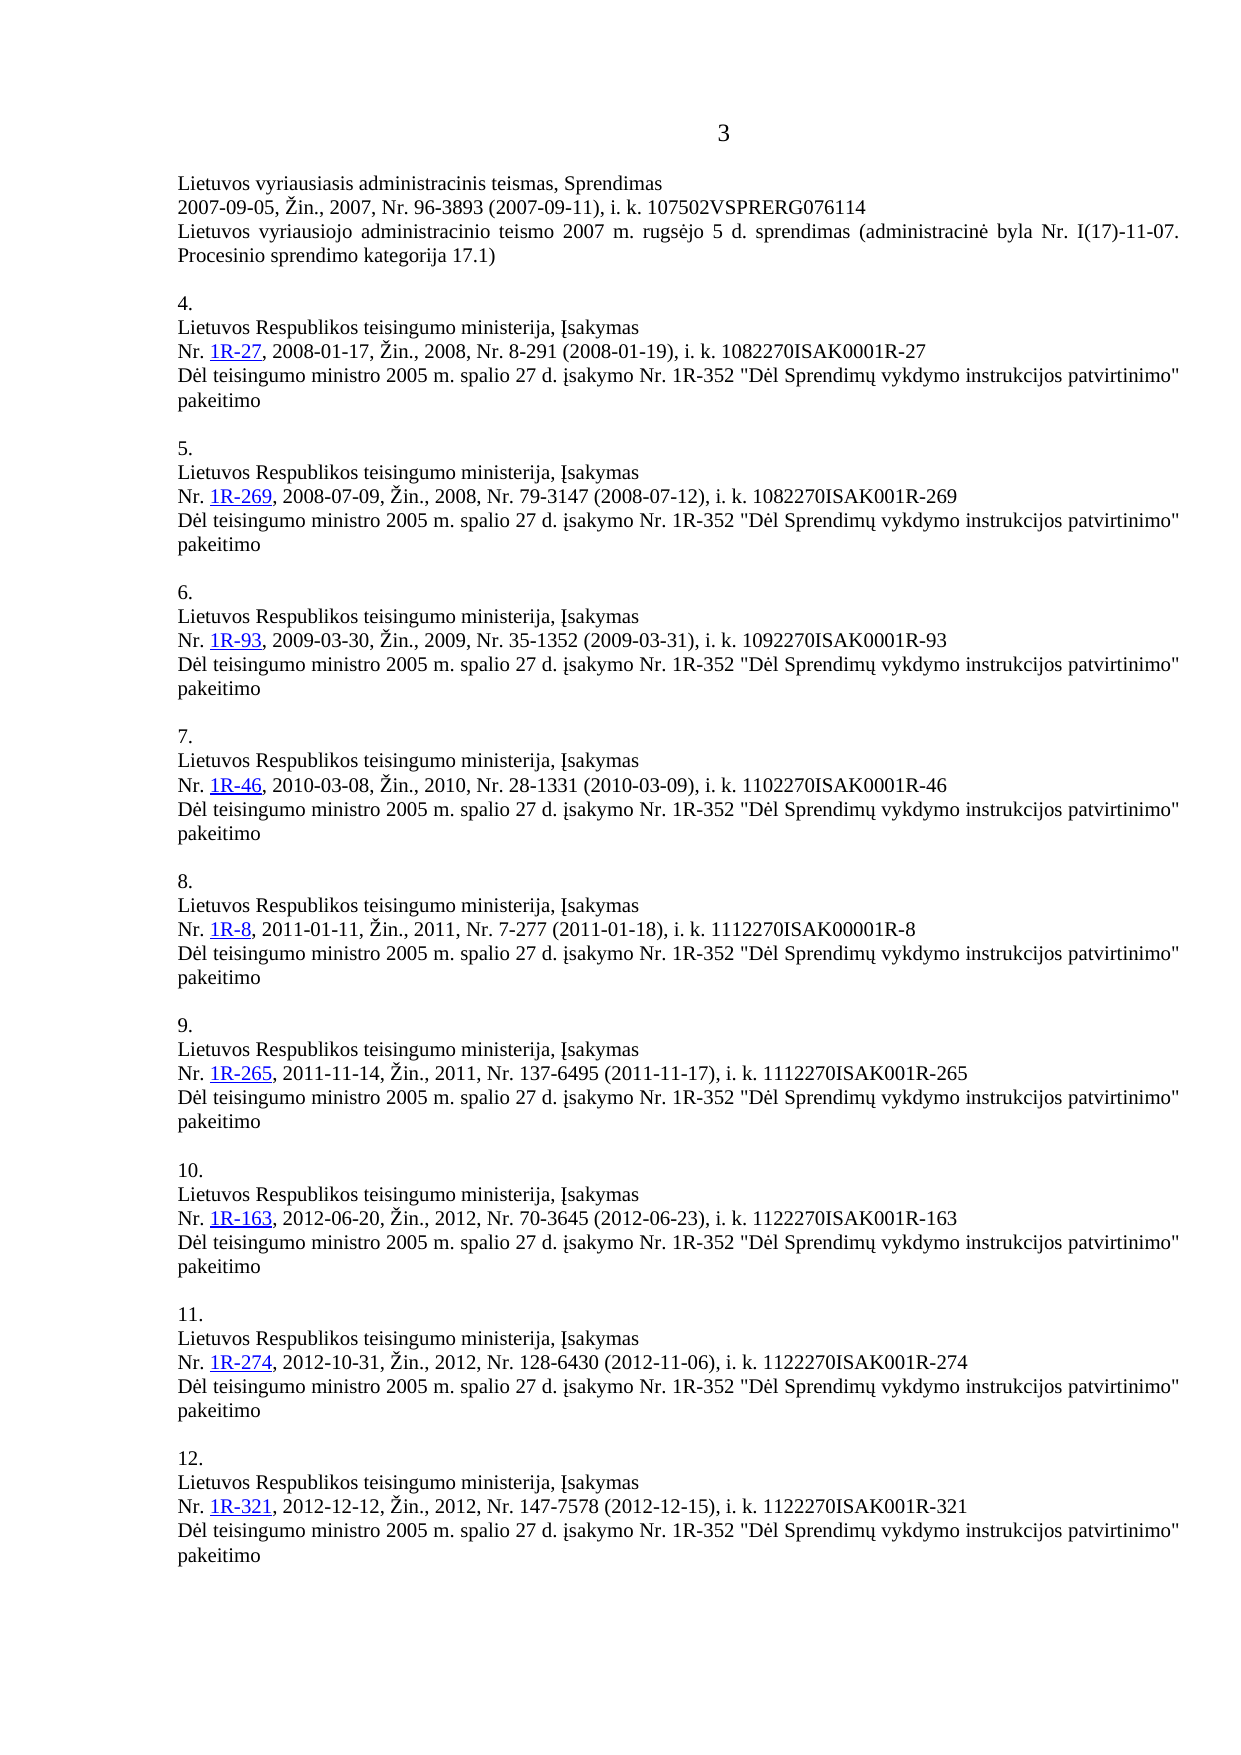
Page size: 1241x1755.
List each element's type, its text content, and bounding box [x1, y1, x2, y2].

text Lietuvos Respublikos teisingumo ministerija, Įsakymas [177, 315, 1181, 339]
text 12. [177, 1446, 1181, 1470]
text 4. [177, 291, 1181, 315]
text Lietuvos Respublikos teisingumo ministerija, Įsakymas [177, 893, 1181, 917]
text Dėl teisingumo ministro 2005 m. spalio 27 d. įsakymo Nr. 1R-352 "Dėl Sprendimų vykdymo instrukcijos patvirtinimo" pakeitimo [177, 508, 1181, 556]
text Dėl teisingumo ministro 2005 m. spalio 27 d. įsakymo Nr. 1R-352 "Dėl Sprendimų vykdymo instrukcijos patvirtinimo" pakeitimo [177, 1230, 1181, 1278]
text Lietuvos Respublikos teisingumo ministerija, Įsakymas [177, 1037, 1181, 1061]
text 7. [177, 724, 1181, 748]
text Dėl teisingumo ministro 2005 m. spalio 27 d. įsakymo Nr. 1R-352 "Dėl Sprendimų vykdymo instrukcijos patvirtinimo" pakeitimo [177, 797, 1181, 845]
text Lietuvos vyriausiojo administracinio teismo 2007 m. rugsėjo 5 d. sprendimas (administracinė byla Nr. I(17)-11-07. Procesinio sprendimo kategorija 17.1) [177, 219, 1181, 267]
text Dėl teisingumo ministro 2005 m. spalio 27 d. įsakymo Nr. 1R-352 "Dėl Sprendimų vykdymo instrukcijos patvirtinimo" pakeitimo [177, 652, 1181, 700]
text Dėl teisingumo ministro 2005 m. spalio 27 d. įsakymo Nr. 1R-352 "Dėl Sprendimų vykdymo instrukcijos patvirtinimo" pakeitimo [177, 1518, 1181, 1567]
text Nr. 1R-274, 2012-10-31, Žin., 2012, Nr. 128-6430 (2012-11-06), i. k. 1122270ISAK001R-274 [177, 1350, 1181, 1374]
text Nr. 1R-163, 2012-06-20, Žin., 2012, Nr. 70-3645 (2012-06-23), i. k. 1122270ISAK001R-163 [177, 1206, 1181, 1230]
text Lietuvos Respublikos teisingumo ministerija, Įsakymas [177, 1470, 1181, 1494]
text Lietuvos Respublikos teisingumo ministerija, Įsakymas [177, 1182, 1181, 1206]
text Dėl teisingumo ministro 2005 m. spalio 27 d. įsakymo Nr. 1R-352 "Dėl Sprendimų vykdymo instrukcijos patvirtinimo" pakeitimo [177, 1374, 1181, 1422]
text 5. [177, 436, 1181, 460]
text Nr. 1R-8, 2011-01-11, Žin., 2011, Nr. 7-277 (2011-01-18), i. k. 1112270ISAK00001R-8 [177, 917, 1181, 941]
text Lietuvos Respublikos teisingumo ministerija, Įsakymas [177, 748, 1181, 772]
text Nr. 1R-265, 2011-11-14, Žin., 2011, Nr. 137-6495 (2011-11-17), i. k. 1112270ISAK001R-265 [177, 1061, 1181, 1085]
text Nr. 1R-269, 2008-07-09, Žin., 2008, Nr. 79-3147 (2008-07-12), i. k. 1082270ISAK001R-269 [177, 484, 1181, 508]
text Lietuvos Respublikos teisingumo ministerija, Įsakymas [177, 1326, 1181, 1350]
text Nr. 1R-46, 2010-03-08, Žin., 2010, Nr. 28-1331 (2010-03-09), i. k. 1102270ISAK0001R-46 [177, 772, 1181, 797]
text 6. [177, 580, 1181, 604]
text Lietuvos Respublikos teisingumo ministerija, Įsakymas [177, 604, 1181, 628]
text 9. [177, 1013, 1181, 1037]
text Dėl teisingumo ministro 2005 m. spalio 27 d. įsakymo Nr. 1R-352 "Dėl Sprendimų vykdymo instrukcijos patvirtinimo" pakeitimo [177, 1085, 1181, 1133]
text Nr. 1R-321, 2012-12-12, Žin., 2012, Nr. 147-7578 (2012-12-15), i. k. 1122270ISAK001R-321 [177, 1494, 1181, 1518]
text 2007-09-05, Žin., 2007, Nr. 96-3893 (2007-09-11), i. k. 107502VSPRERG076114 [177, 195, 1181, 219]
text Dėl teisingumo ministro 2005 m. spalio 27 d. įsakymo Nr. 1R-352 "Dėl Sprendimų vykdymo instrukcijos patvirtinimo" pakeitimo [177, 941, 1181, 989]
text 10. [177, 1157, 1181, 1182]
text Nr. 1R-93, 2009-03-30, Žin., 2009, Nr. 35-1352 (2009-03-31), i. k. 1092270ISAK0001R-93 [177, 628, 1181, 652]
text Nr. 1R-27, 2008-01-17, Žin., 2008, Nr. 8-291 (2008-01-19), i. k. 1082270ISAK0001R-27 [177, 339, 1181, 363]
text Dėl teisingumo ministro 2005 m. spalio 27 d. įsakymo Nr. 1R-352 "Dėl Sprendimų vykdymo instrukcijos patvirtinimo" pakeitimo [177, 363, 1181, 412]
text 8. [177, 869, 1181, 893]
text Lietuvos Respublikos teisingumo ministerija, Įsakymas [177, 460, 1181, 484]
text 11. [177, 1302, 1181, 1326]
text Lietuvos vyriausiasis administracinis teismas, Sprendimas [177, 171, 1181, 195]
